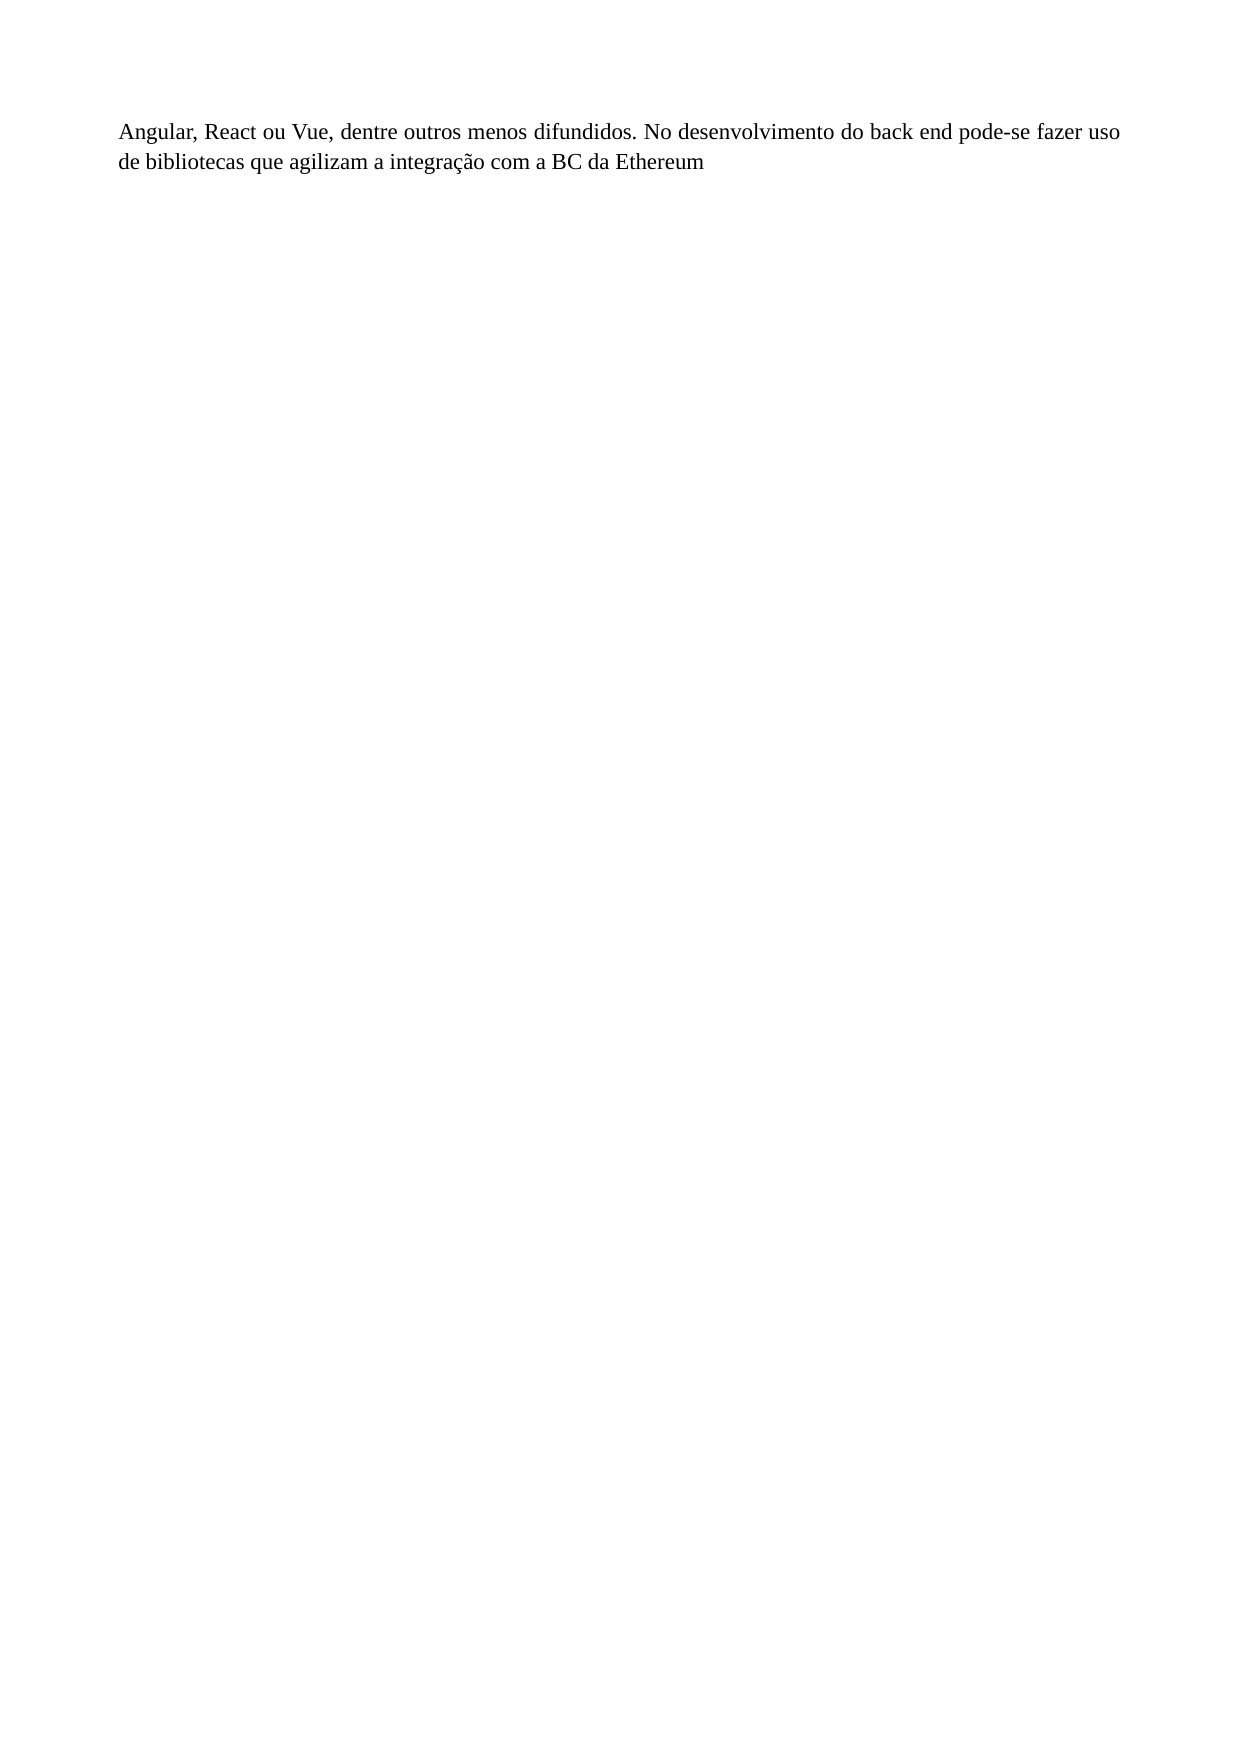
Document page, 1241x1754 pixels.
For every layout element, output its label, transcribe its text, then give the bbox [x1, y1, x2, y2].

text Angular, React ou Vue, dentre outros menos difundidos. No desenvolvimento do back end pode-se fazer uso de bibliotecas que agilizam a integração com a BC da Ethereum [118, 118, 1122, 175]
